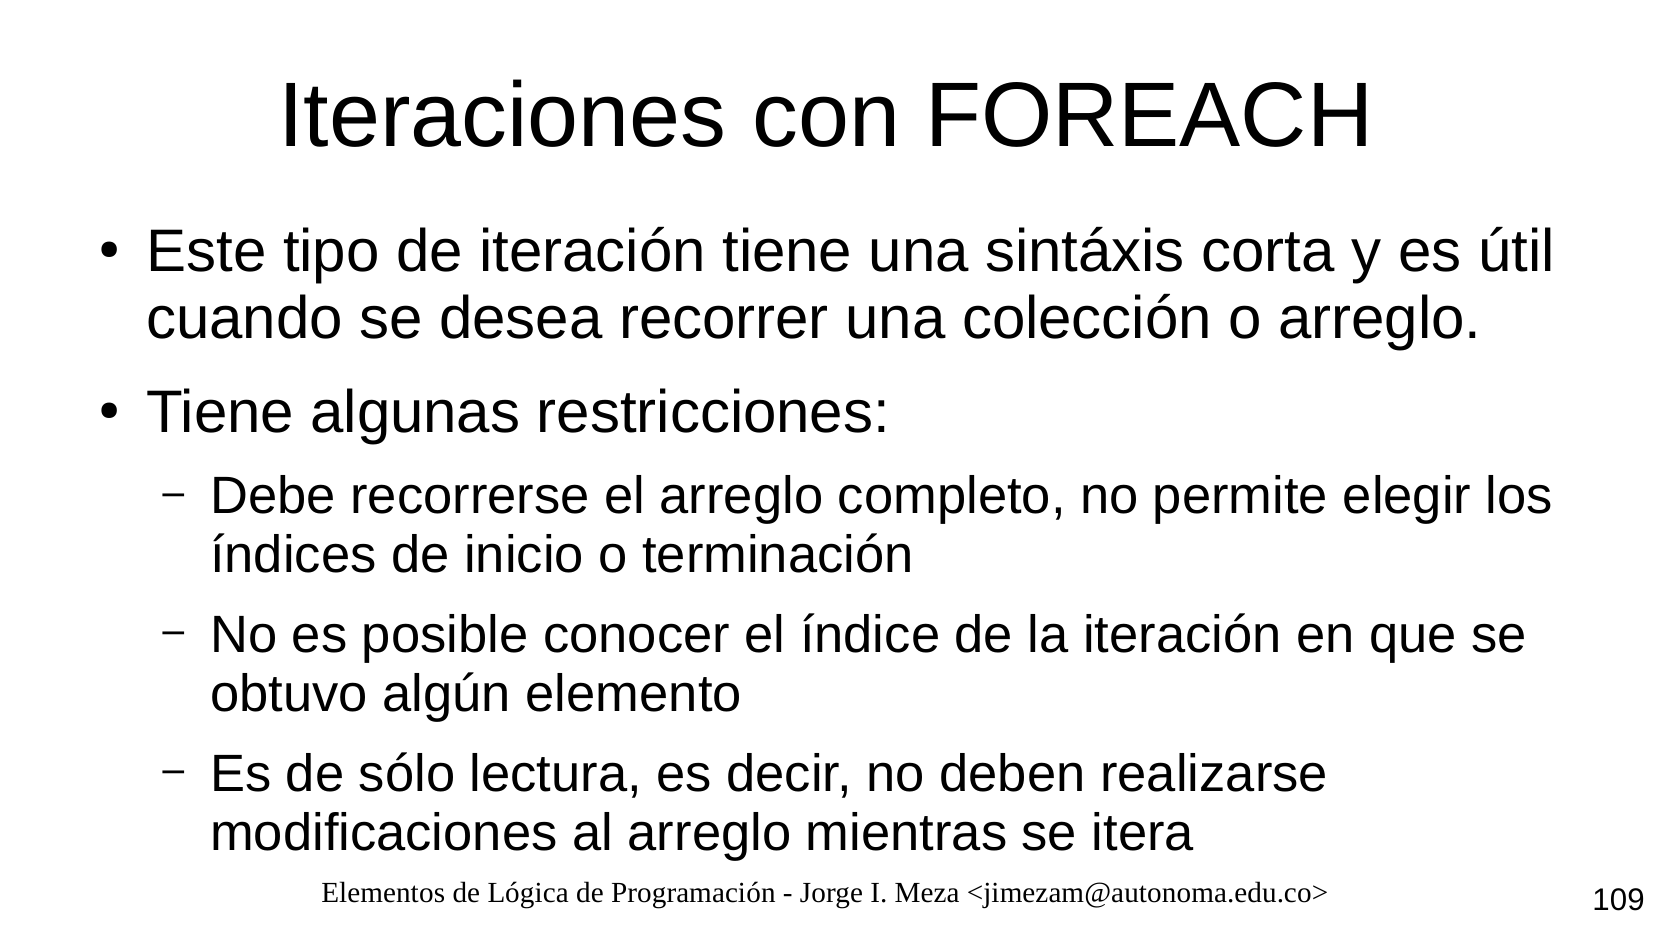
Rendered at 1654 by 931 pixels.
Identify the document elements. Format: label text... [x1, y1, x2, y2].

title Iteraciones con FOREACH [82, 37, 1571, 193]
list Este tipo de iteración tiene una sintáxis corta y es útil cuando se desea recorrer una colección o arreglo. Tiene algunas restricciones: Debe recorrerse el arreglo completo, no permite elegir los índices de inicio o terminación No es posible conocer el índice de la iteración en que se obtuvo algún elemento Es de sólo lectura, es decir, no deben realizarse modificaciones al arreglo mientras se itera [82, 217, 1571, 863]
